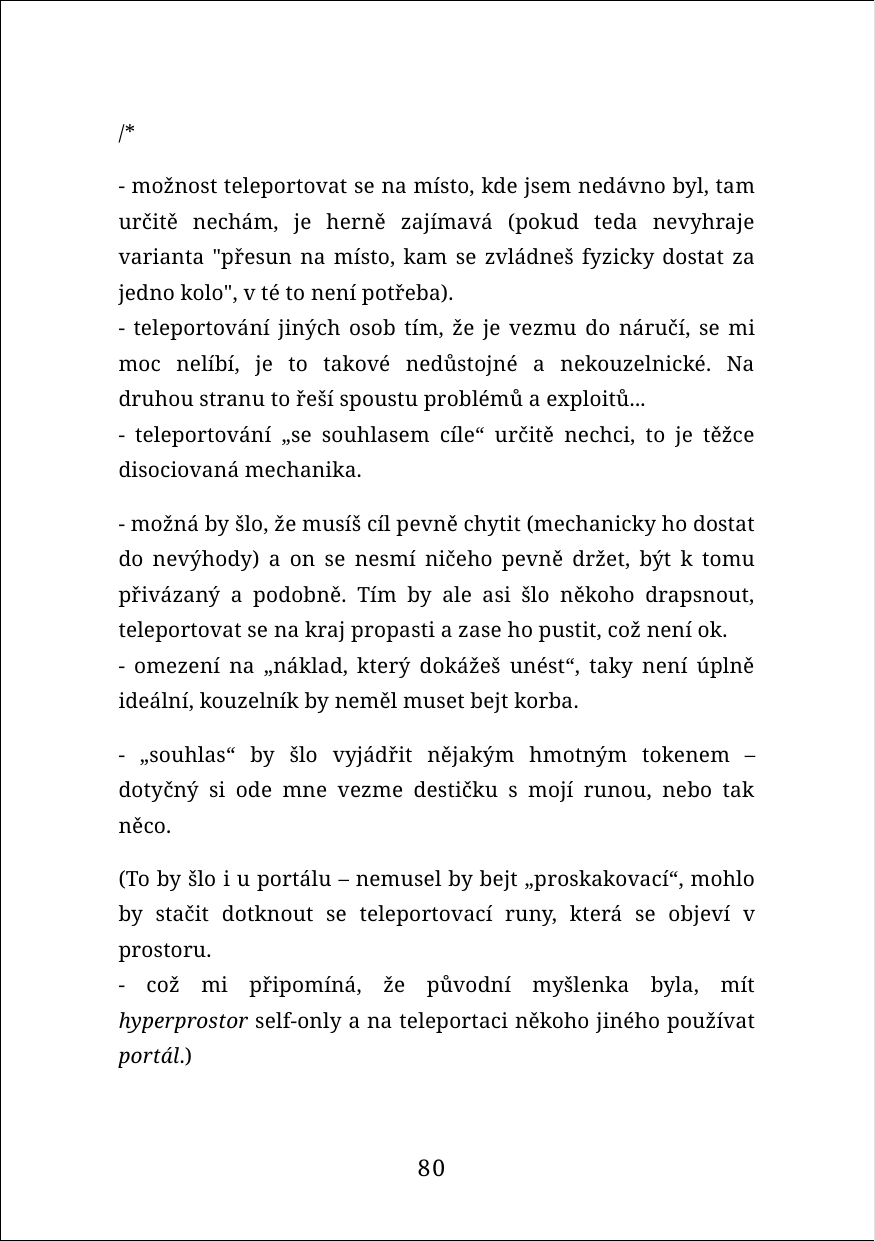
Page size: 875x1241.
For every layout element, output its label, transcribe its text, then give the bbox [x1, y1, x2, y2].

text (To by šlo i u portálu – nemusel by bejt „proskakovací“, mohlo by stačit dotknout se teleportovací runy, která se objeví v prostoru. - což mi připomíná, že původní myšlenka byla, mít hyperprostor self-only a na teleportaci někoho jiného používat portál.) [118, 864, 756, 1070]
text /* [118, 118, 756, 147]
text - „souhlas“ by šlo vyjádřit nějakým hmotným tokenem – dotyčný si ode mne vezme destičku s mojí runou, nebo tak něco. [118, 740, 756, 839]
text - možná by šlo, že musíš cíl pevně chytit (mechanicky ho dostat do nevýhody) a on se nesmí ničeho pevně držet, být k tomu přivázaný a podobně. Tím by ale asi šlo někoho drapsnout, teleportovat se na kraj propasti a zase ho pustit, což není ok. - omezení na „náklad, který dokážeš unést“, taky není úplně ideální, kouzelník by neměl muset bejt korba. [118, 509, 756, 715]
text - možnost teleportovat se na místo, kde jsem nedávno byl, tam určitě nechám, je herně zajímavá (pokud teda nevyhraje varianta "přesun na místo, kam se zvládneš fyzicky dostat za jedno kolo", v té to není potřeba). - teleportování jiných osob tím, že je vezmu do náručí, se mi moc nelíbí, je to takové nedůstojné a nekouzelnické. Na druhou stranu to řeší spoustu problémů a exploitů... - teleportování „se souhlasem cíle“ určitě nechci, to je těžce disociovaná mechanika. [118, 171, 756, 484]
